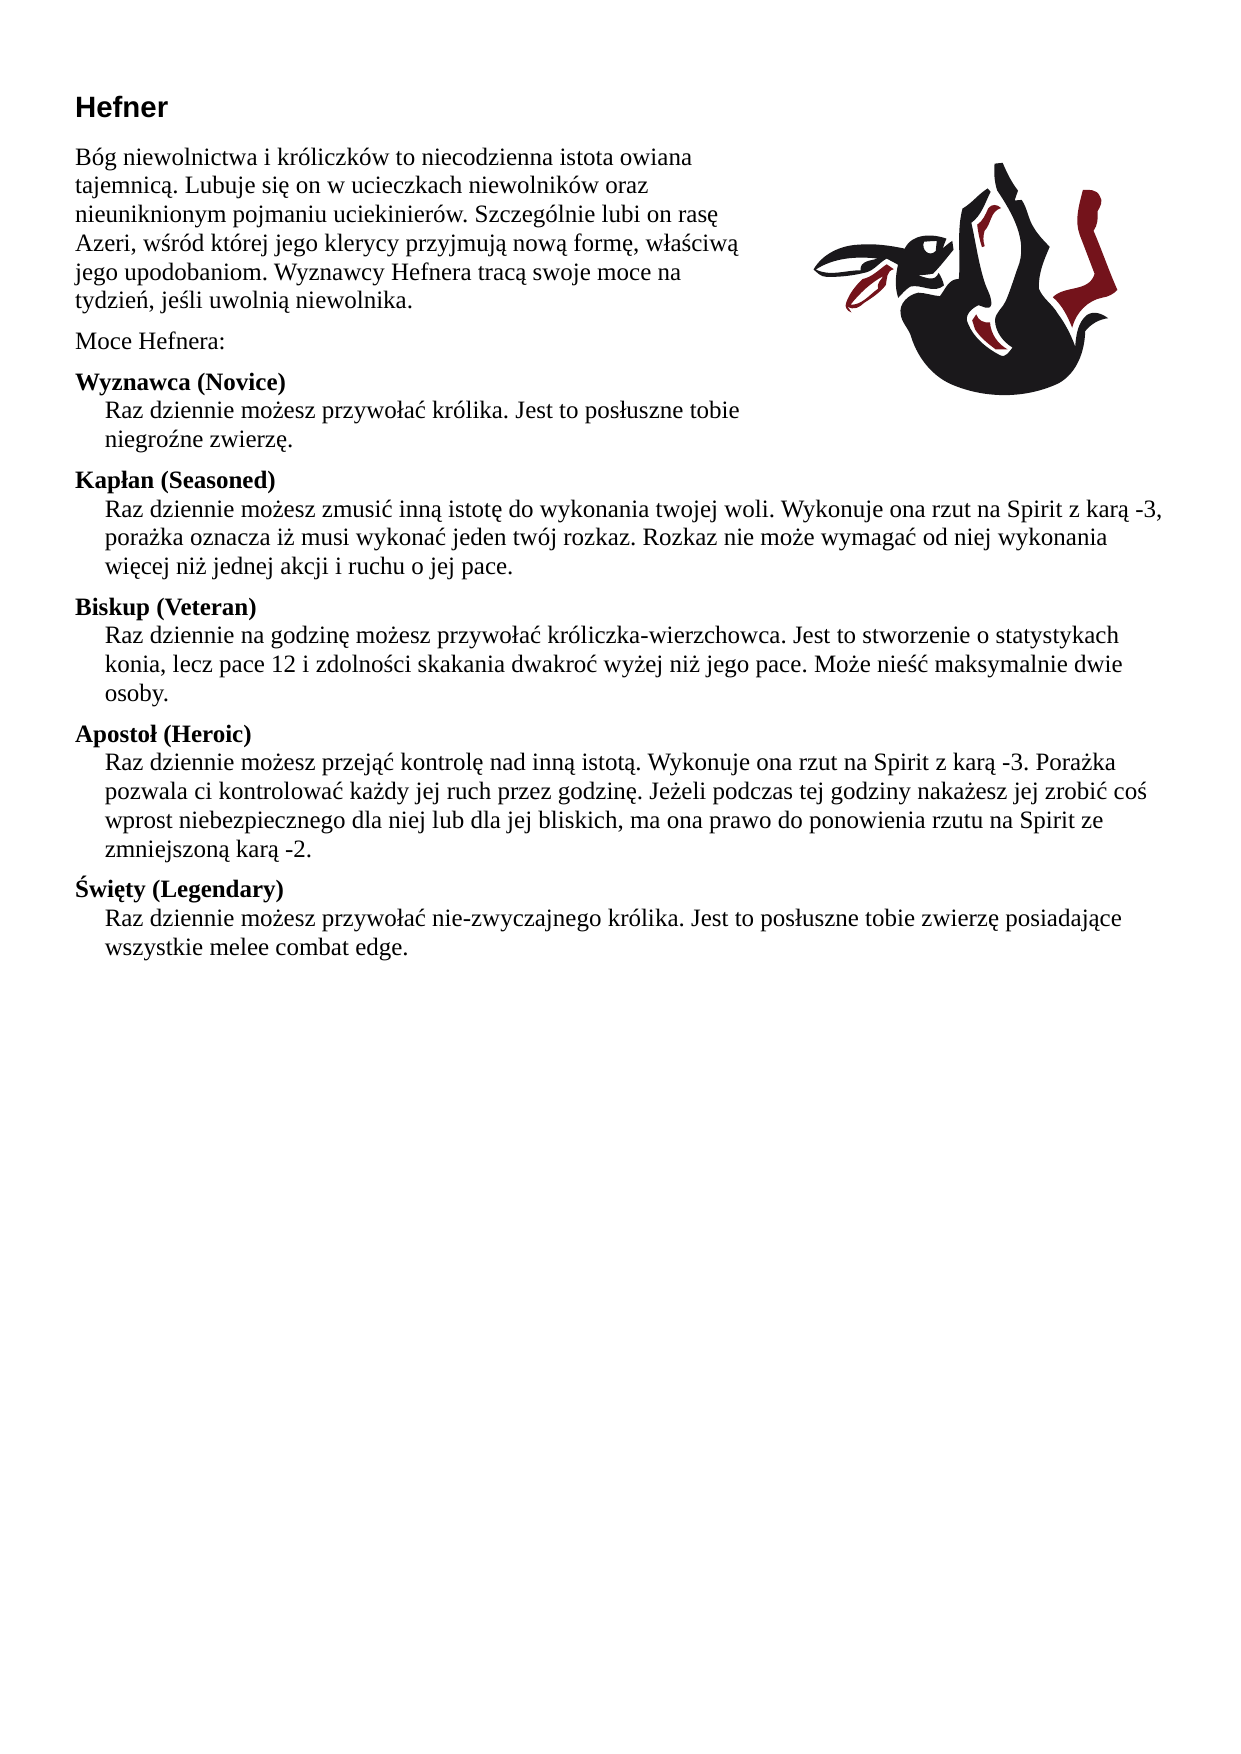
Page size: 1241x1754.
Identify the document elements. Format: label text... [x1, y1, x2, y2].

text [1082, 326, 1165, 355]
text Biskup (Veteran) Raz dziennie na godzinę możesz przywołać króliczka-wierzchowca. Jest to stworzenie o statystykach konia, lecz pace 12 i zdolności skakania dwakroć wyżej niż jego pace. Może nieść maksymalnie dwie osoby. [75, 592, 1165, 707]
text Bóg niewolnictwa i króliczków to niecodzienna istota owiana tajemnicą. Lubuje się on w ucieczkach niewolników oraz nieuniknionym pojmaniu uciekinierów. Szczególnie lubi on rasę Azeri, wśród której jego klerycy przyjmują nową formę, właściwą jego upodobaniom. Wyznawcy Hefnera tracą swoje moce na tydzień, jeśli uwolnią niewolnika. [75, 142, 1165, 314]
text [970, 326, 1011, 355]
text Wyznawca (Novice) Raz dziennie możesz przywołać królika. Jest to posłuszne tobie niegroźne zwierzę. [75, 367, 1165, 453]
text Moce Hefnera: [75, 326, 918, 355]
text Kapłan (Seasoned) Raz dziennie możesz zmusić inną istotę do wykonania twojej woli. Wykonuje ona rzut na Spirit z karą -3, porażka oznacza iż musi wykonać jeden twój rozkaz. Rozkaz nie może wymagać od niej wykonania więcej niż jednej akcji i ruchu o jej pace. [75, 465, 1165, 580]
text Święty (Legendary) Raz dziennie możesz przywołać nie-zwyczajnego królika. Jest to posłuszne tobie zwierzę posiadające wszystkie melee combat edge. [75, 874, 1165, 961]
subtitle Hefner [75, 89, 1165, 123]
text Apostoł (Heroic) Raz dziennie możesz przejąć kontrolę nad inną istotą. Wykonuje ona rzut na Spirit z karą -3. Porażka pozwala ci kontrolować każdy jej ruch przez godzinę. Jeżeli podczas tej godziny nakażesz jej zrobić coś wprost niebezpiecznego dla niej lub dla jej bliskich, ma ona prawo do ponowienia rzutu na Spirit ze zmniejszoną karą -2. [75, 719, 1165, 862]
